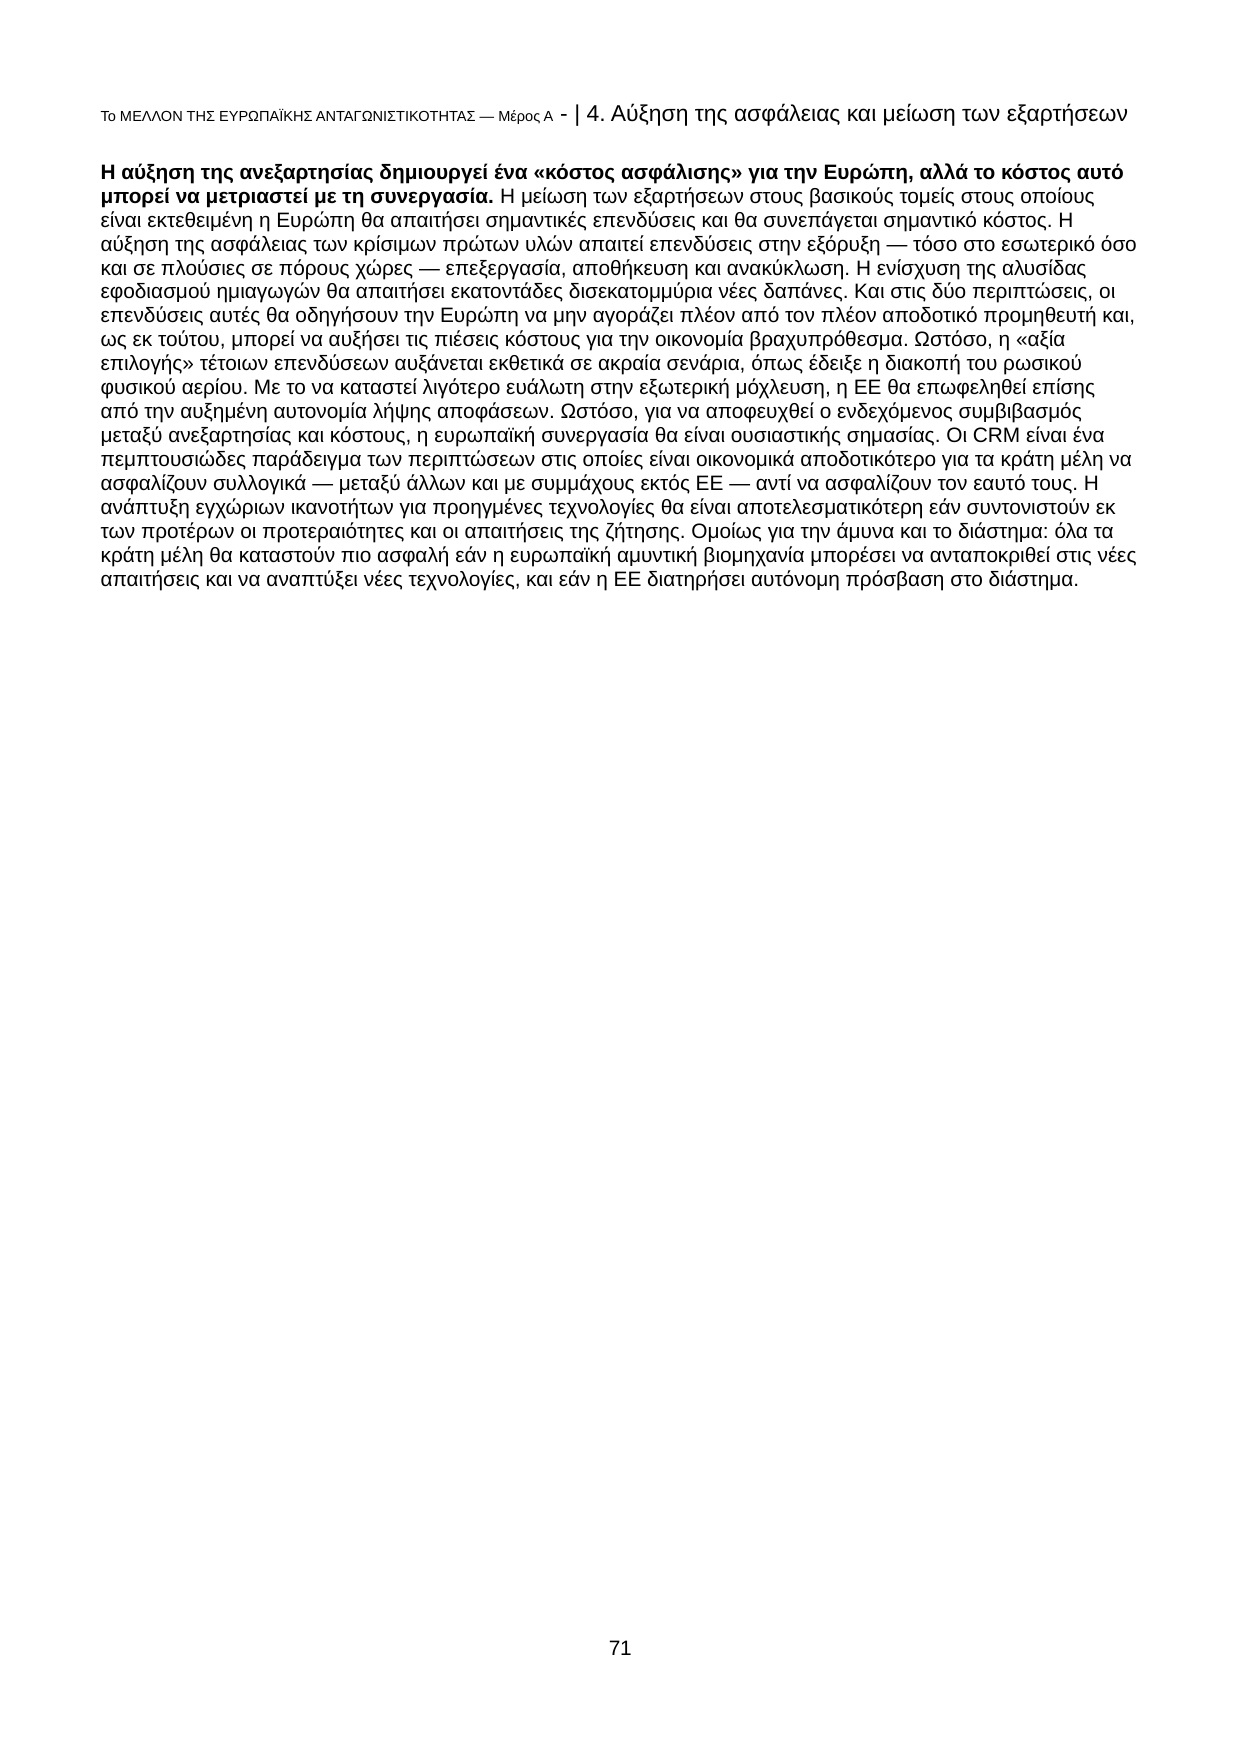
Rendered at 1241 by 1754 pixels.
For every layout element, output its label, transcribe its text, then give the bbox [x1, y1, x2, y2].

text Η αύξηση της ανεξαρτησίας δημιουργεί ένα «κόστος ασφάλισης» για την Ευρώπη, αλλά το κόστος αυτό μπορεί να μετριαστεί με τη συνεργασία. Η μείωση των εξαρτήσεων στους βασικούς τομείς στους οποίους είναι εκτεθειμένη η Ευρώπη θα απαιτήσει σημαντικές επενδύσεις και θα συνεπάγεται σημαντικό κόστος. Η αύξηση της ασφάλειας των κρίσιμων πρώτων υλών απαιτεί επενδύσεις στην εξόρυξη — τόσο στο εσωτερικό όσο και σε πλούσιες σε πόρους χώρες — επεξεργασία, αποθήκευση και ανακύκλωση. Η ενίσχυση της αλυσίδας εφοδιασμού ημιαγωγών θα απαιτήσει εκατοντάδες δισεκατομμύρια νέες δαπάνες. Και στις δύο περιπτώσεις, οι επενδύσεις αυτές θα οδηγήσουν την Ευρώπη να μην αγοράζει πλέον από τον πλέον αποδοτικό προμηθευτή και, ως εκ τούτου, μπορεί να αυξήσει τις πιέσεις κόστους για την οικονομία βραχυπρόθεσμα. Ωστόσο, η «αξία επιλογής» τέτοιων επενδύσεων αυξάνεται εκθετικά σε ακραία σενάρια, όπως έδειξε η διακοπή του ρωσικού φυσικού αερίου. Με το να καταστεί λιγότερο ευάλωτη στην εξωτερική μόχλευση, η ΕΕ θα επωφεληθεί επίσης από την αυξημένη αυτονομία λήψης αποφάσεων. Ωστόσο, για να αποφευχθεί ο ενδεχόμενος συμβιβασμός μεταξύ ανεξαρτησίας και κόστους, η ευρωπαϊκή συνεργασία θα είναι ουσιαστικής σημασίας. Οι CRM είναι ένα πεμπτουσιώδες παράδειγμα των περιπτώσεων στις οποίες είναι οικονομικά αποδοτικότερο για τα κράτη μέλη να ασφαλίζουν συλλογικά — μεταξύ άλλων και με συμμάχους εκτός ΕΕ — αντί να ασφαλίζουν τον εαυτό τους. Η ανάπτυξη εγχώριων ικανοτήτων για προηγμένες τεχνολογίες θα είναι αποτελεσματικότερη εάν συντονιστούν εκ των προτέρων οι προτεραιότητες και οι απαιτήσεις της ζήτησης. Ομοίως για την άμυνα και το διάστημα: όλα τα κράτη μέλη θα καταστούν πιο ασφαλή εάν η ευρωπαϊκή αμυντική βιομηχανία μπορέσει να ανταποκριθεί στις νέες απαιτήσεις και να αναπτύξει νέες τεχνολογίες, και εάν η ΕΕ διατηρήσει αυτόνομη πρόσβαση στο διάστημα. [100, 159, 1140, 591]
